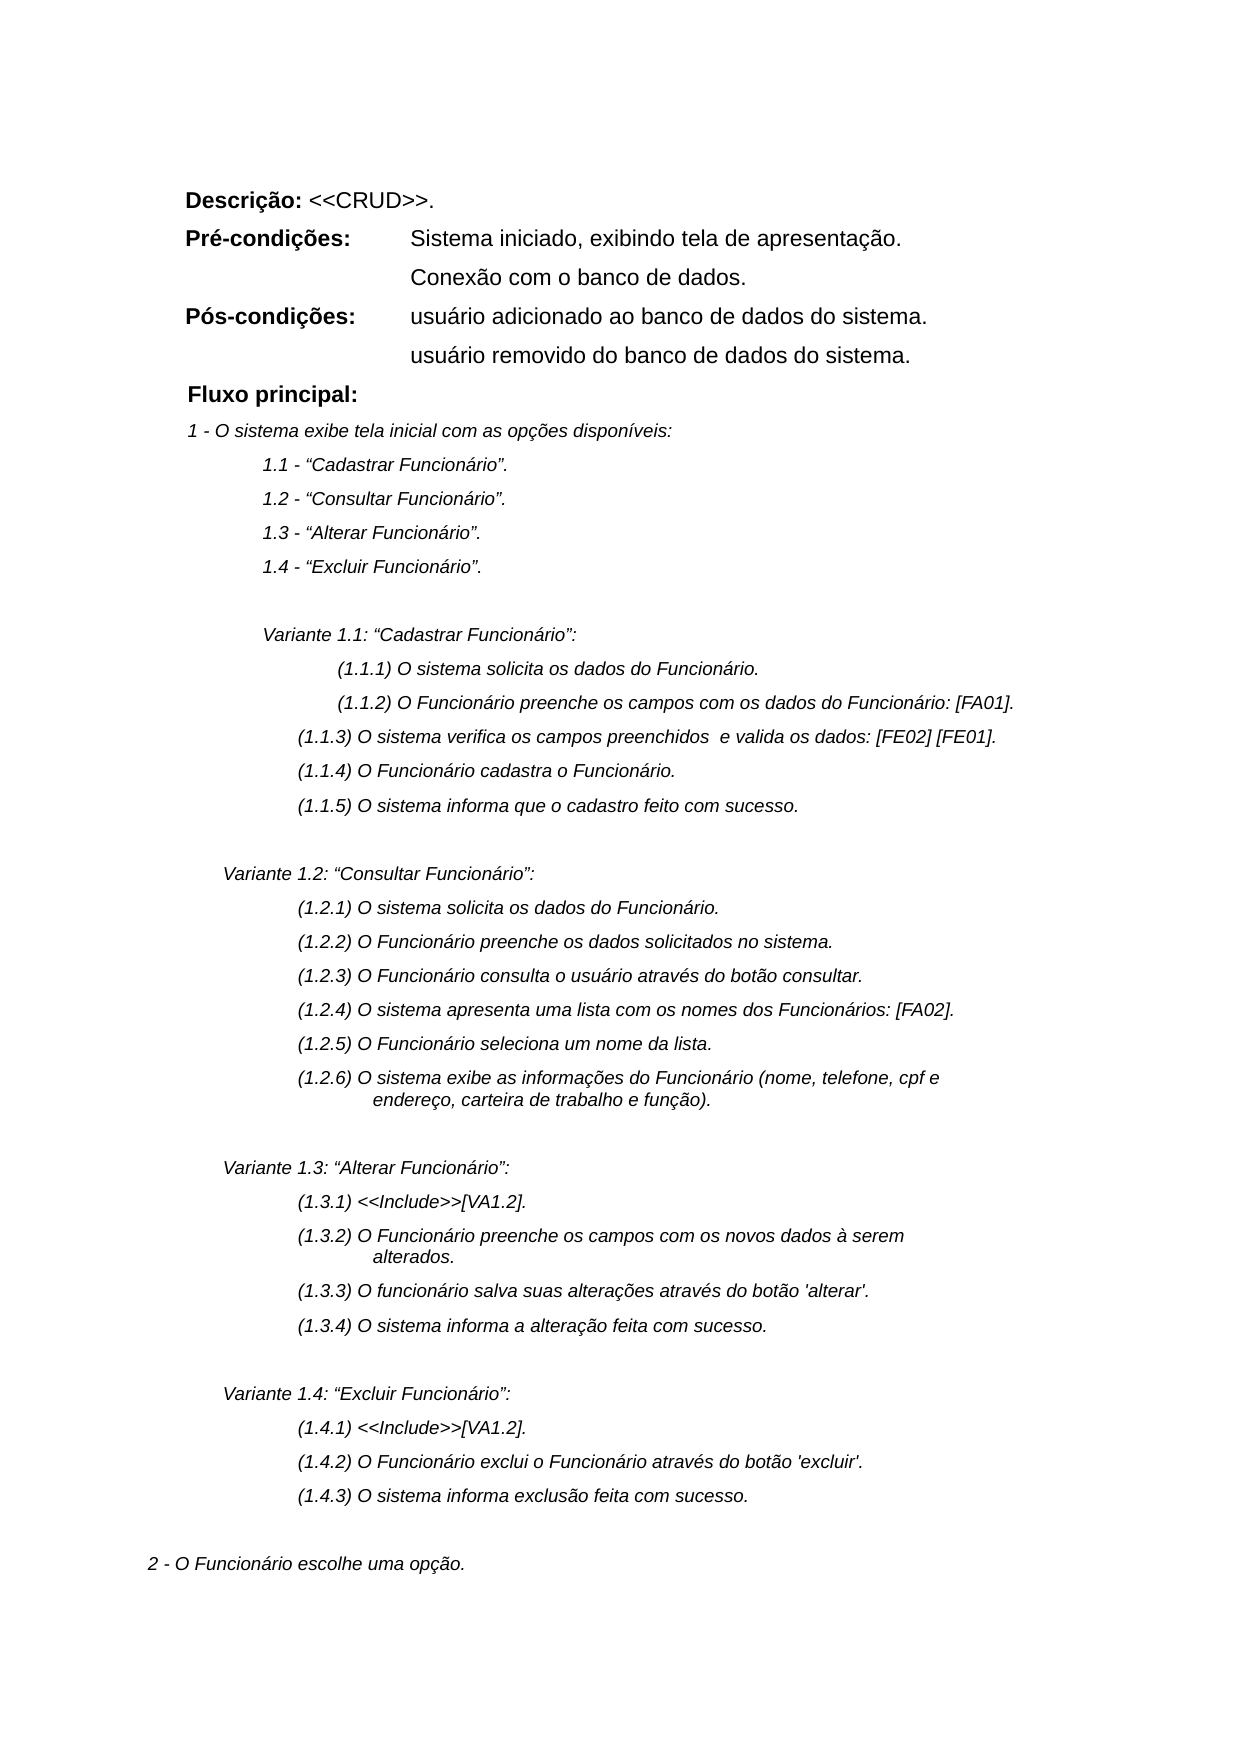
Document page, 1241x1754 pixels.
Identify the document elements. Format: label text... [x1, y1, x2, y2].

text usuário removido do banco de dados do sistema. [185, 342, 1092, 368]
text (1.1.2) O Funcionário preenche os campos com os dados do Funcionário: [FA01]. [187, 692, 1092, 714]
text Variante 1.2: “Consultar Funcionário”: [148, 862, 1092, 884]
text (1.3.1) <<Include>>[VA1.2]. [148, 1191, 1092, 1212]
text (1.4.3) O sistema informa exclusão feita com sucesso. [148, 1485, 1092, 1506]
text Variante 1.4: “Excluir Funcionário”: [148, 1382, 1092, 1404]
text (1.3.3) O funcionário salva suas alterações através do botão 'alterar'. [148, 1280, 1092, 1302]
text Pré-condições: Sistema iniciado, exibindo tela de apresentação. [185, 225, 1092, 252]
text (1.1.3) O sistema verifica os campos preenchidos e valida os dados: [FE02] [FE01]. [148, 726, 1092, 748]
text (1.2.4) O sistema apresenta uma lista com os nomes dos Funcionários: [FA02]. [148, 999, 1092, 1020]
text (1.2.3) O Funcionário consulta o usuário através do botão consultar. [148, 965, 1092, 986]
text (1.1.4) O Funcionário cadastra o Funcionário. [148, 760, 1092, 782]
text Conexão com o banco de dados. [185, 264, 1092, 291]
text 1.1 - “Cadastrar Funcionário”. [187, 454, 1092, 475]
text (1.2.1) O sistema solicita os dados do Funcionário. [148, 897, 1092, 918]
text (1.1.1) O sistema solicita os dados do Funcionário. [187, 658, 1092, 680]
text Fluxo principal: [187, 381, 1092, 407]
text (1.1.5) O sistema informa que o cadastro feito com sucesso. [148, 794, 1092, 816]
text 1 - O sistema exibe tela inicial com as opções disponíveis: [187, 420, 1092, 441]
text Variante 1.1: “Cadastrar Funcionário”: [187, 624, 1092, 646]
text (1.4.1) <<Include>>[VA1.2]. [148, 1417, 1092, 1438]
text 1.2 - “Consultar Funcionário”. [187, 488, 1092, 509]
text 2 - O Funcionário escolhe uma opção. [148, 1553, 1092, 1574]
text (1.2.5) O Funcionário seleciona um nome da lista. [148, 1033, 1092, 1054]
text 1.4 - “Excluir Funcionário”. [187, 556, 1092, 577]
text (1.2.2) O Funcionário preenche os dados solicitados no sistema. [148, 931, 1092, 952]
text (1.3.2) O Funcionário preenche os campos com os novos dados à serem alterados. [148, 1225, 1092, 1268]
text (1.4.2) O Funcionário exclui o Funcionário através do botão 'excluir'. [148, 1451, 1092, 1472]
text Descrição: <<CRUD>>. [185, 187, 1092, 213]
text 1.3 - “Alterar Funcionário”. [187, 522, 1092, 543]
text Pós-condições: usuário adicionado ao banco de dados do sistema. [185, 303, 1092, 329]
text (1.2.6) O sistema exibe as informações do Funcionário (nome, telefone, cpf e endereço, carteira de trabalho e função). [148, 1067, 1092, 1110]
text Variante 1.3: “Alterar Funcionário”: [148, 1157, 1092, 1178]
text (1.3.4) O sistema informa a alteração feita com sucesso. [148, 1314, 1092, 1336]
